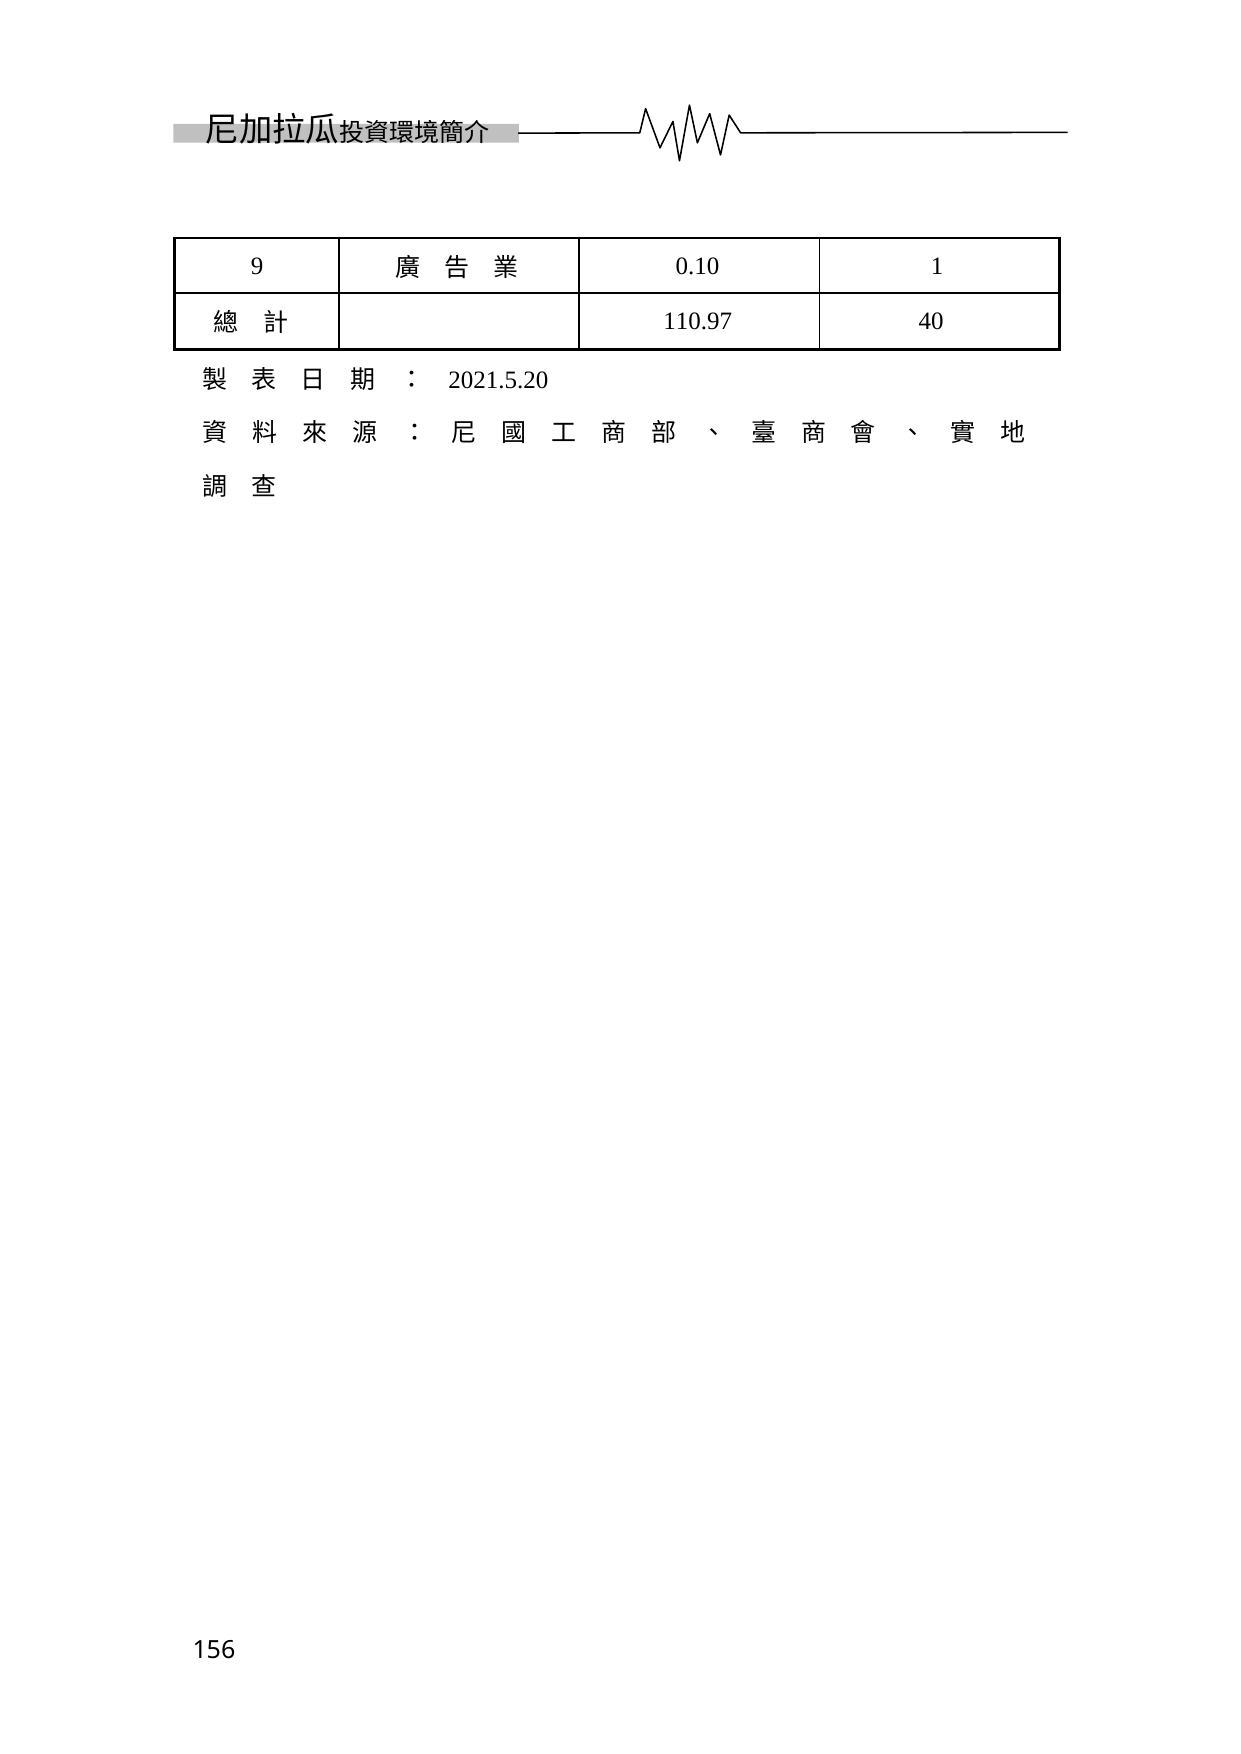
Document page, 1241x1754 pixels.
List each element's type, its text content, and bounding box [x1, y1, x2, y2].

table_cell [340, 294, 578, 347]
text 資料來源：尼國工商部、臺商會、實地調查 [190, 404, 1050, 511]
table_cell 9 [176, 239, 338, 292]
table_cell 0.10 [580, 239, 819, 292]
table_cell 40 [820, 294, 1058, 347]
table_cell 110.97 [580, 294, 819, 347]
table_cell 1 [820, 239, 1058, 292]
table_cell 總計 [176, 294, 338, 347]
text 製表日期：2021.5.20 [190, 351, 1050, 404]
table_cell 廣告業 [340, 239, 578, 292]
